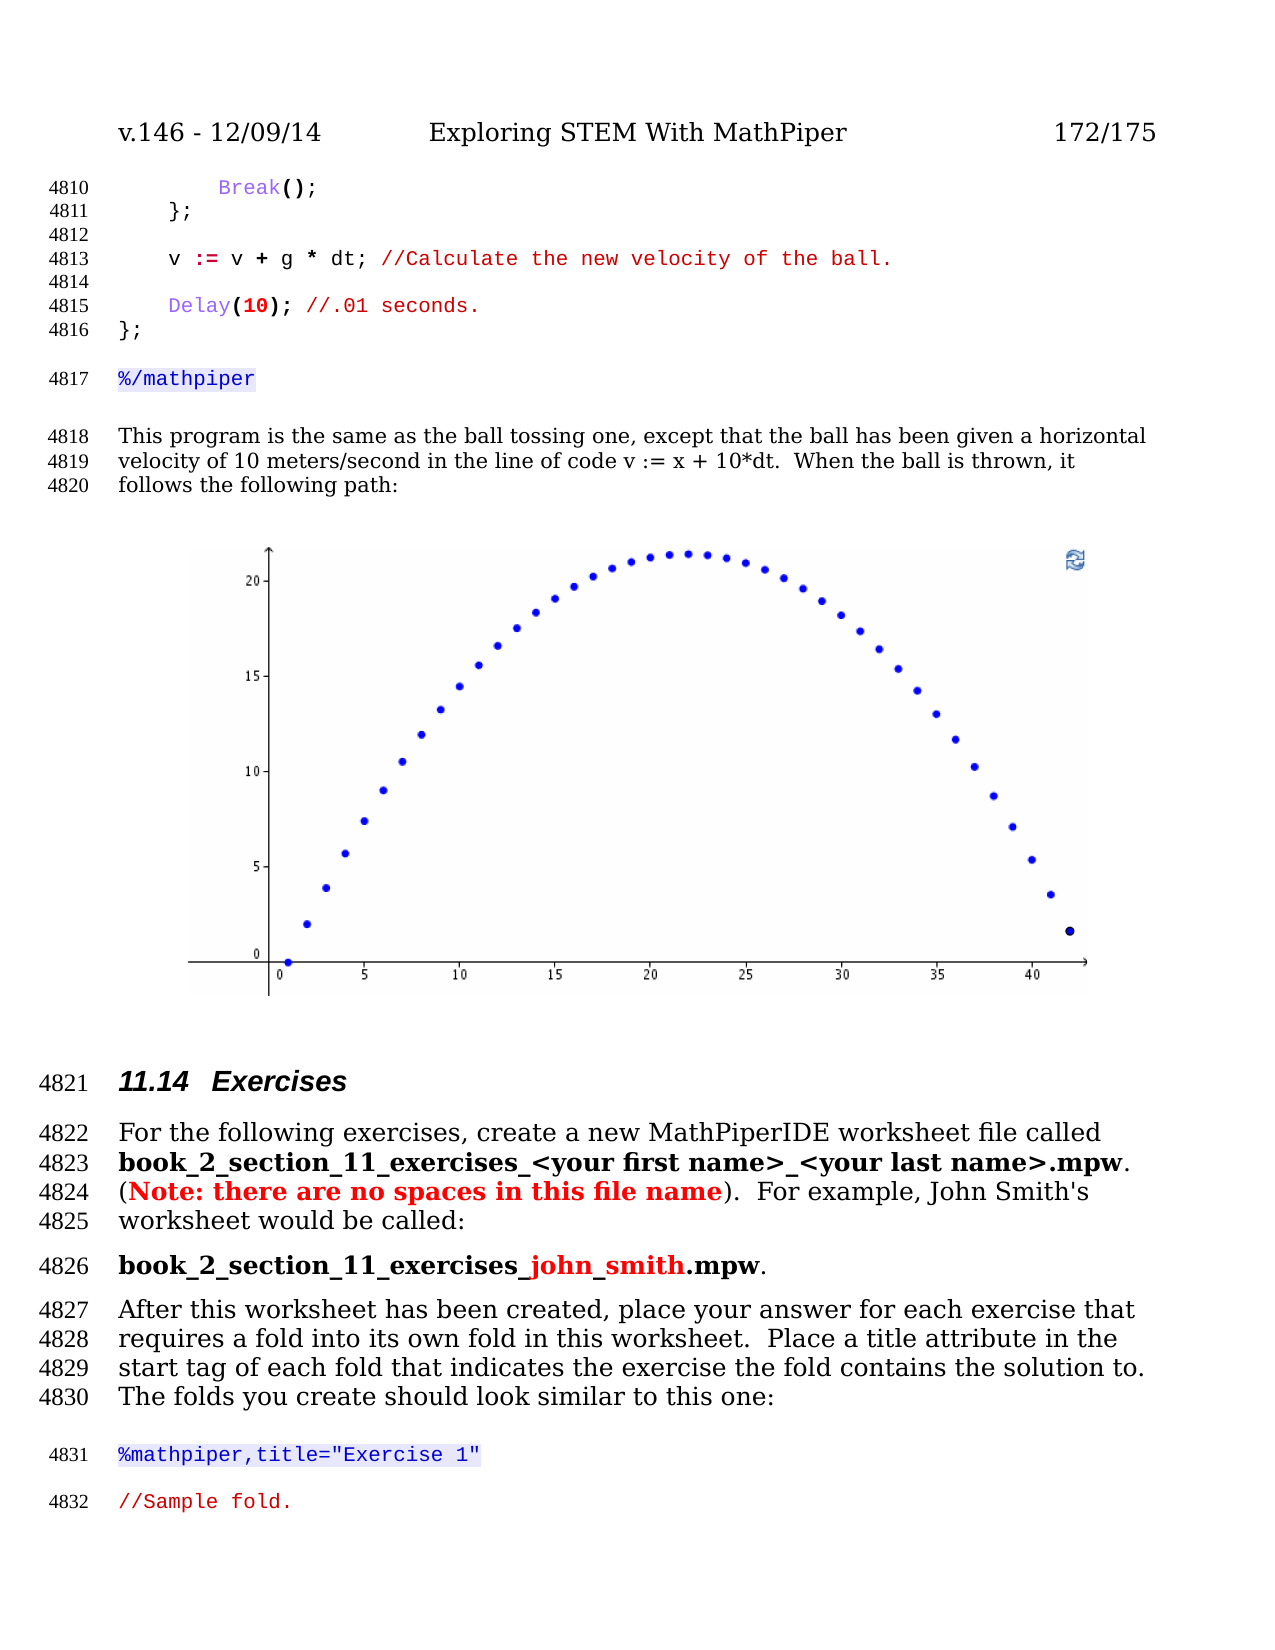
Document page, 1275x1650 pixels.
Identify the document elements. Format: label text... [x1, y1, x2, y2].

text This program is the same as the ball tossing one, except that the ball has been given a horizontal velocity of 10 meters/second in the line of code v := x + 10*dt. When the ball is thrown, it follows the following path: [118, 424, 1157, 497]
text }; [118, 319, 1157, 342]
text }; [118, 200, 1157, 224]
text v := v + g * dt; //Calculate the new velocity of the ball. [118, 248, 1157, 271]
text //Sample fold. [118, 1491, 1157, 1514]
picture [187, 547, 1088, 996]
text book_2_section_11_exercises_john_smith.mpw. [118, 1251, 1157, 1280]
text After this worksheet has been created, place your answer for each exercise that requires a fold into its own fold in this worksheet. Place a title attribute in the start tag of each fold that indicates the exercise the fold contains the solution to. The folds you create should look similar to this one: [118, 1295, 1157, 1412]
text %mathpiper,title="Exercise 1" [118, 1444, 1157, 1467]
text For the following exercises, create a new MathPiperIDE worksheet file called book_2_section_11_exercises_<your first name>_<your last name>.mpw. (Note: there are no spaces in this file name). For example, John Smith's worksheet would be called: [118, 1118, 1157, 1236]
text %/mathpiper [118, 368, 1157, 392]
text Delay(10); //.01 seconds. [118, 295, 1157, 319]
subtitle Exercises [118, 1064, 1157, 1098]
text Break(); [118, 177, 1157, 200]
